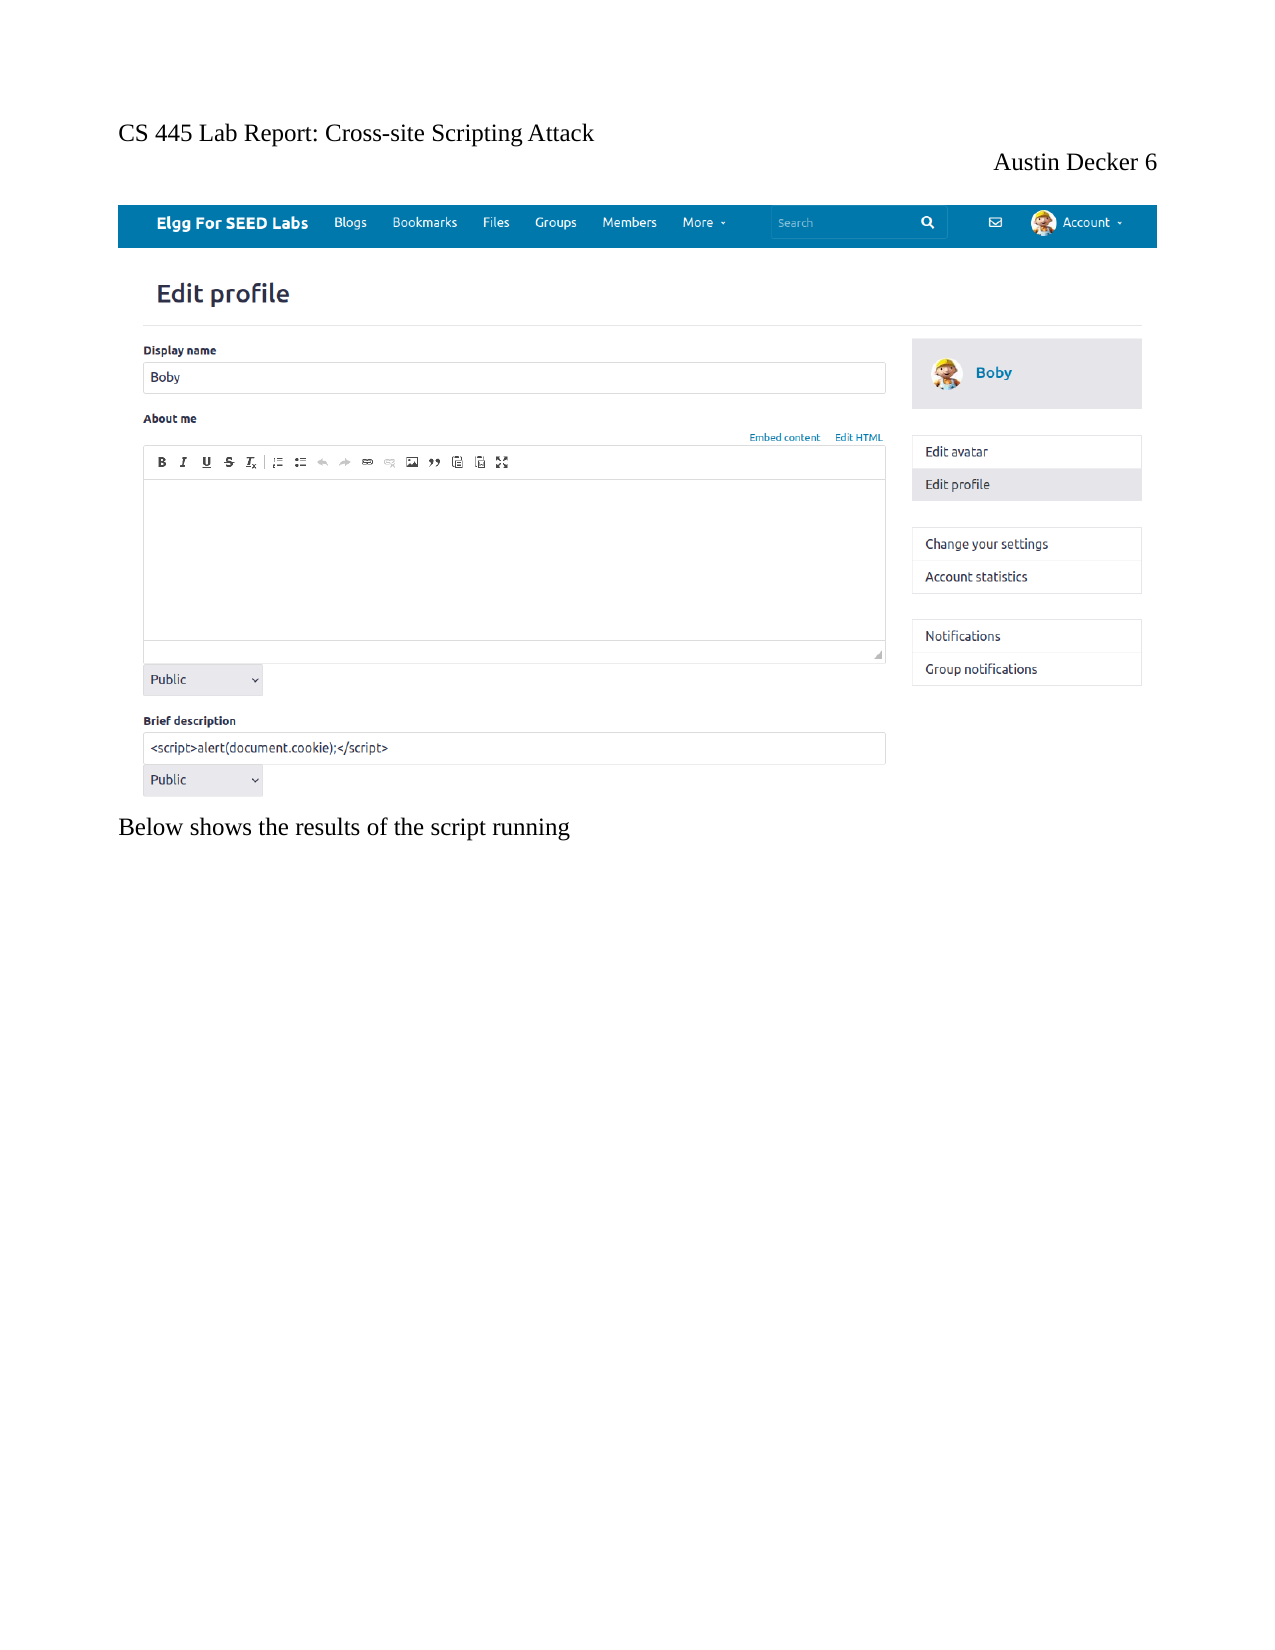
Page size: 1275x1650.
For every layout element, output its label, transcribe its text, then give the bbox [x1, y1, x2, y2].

picture [238, 218, 254, 228]
picture [227, 218, 234, 228]
picture [273, 218, 281, 228]
picture [207, 221, 214, 228]
picture [118, 249, 1157, 809]
picture [159, 218, 166, 228]
picture [341, 218, 347, 226]
picture [197, 218, 204, 228]
picture [258, 218, 266, 228]
picture [183, 221, 190, 231]
picture [174, 221, 180, 231]
picture [1032, 211, 1056, 235]
picture [292, 217, 298, 228]
text Below shows the results of the script running [118, 809, 1157, 841]
